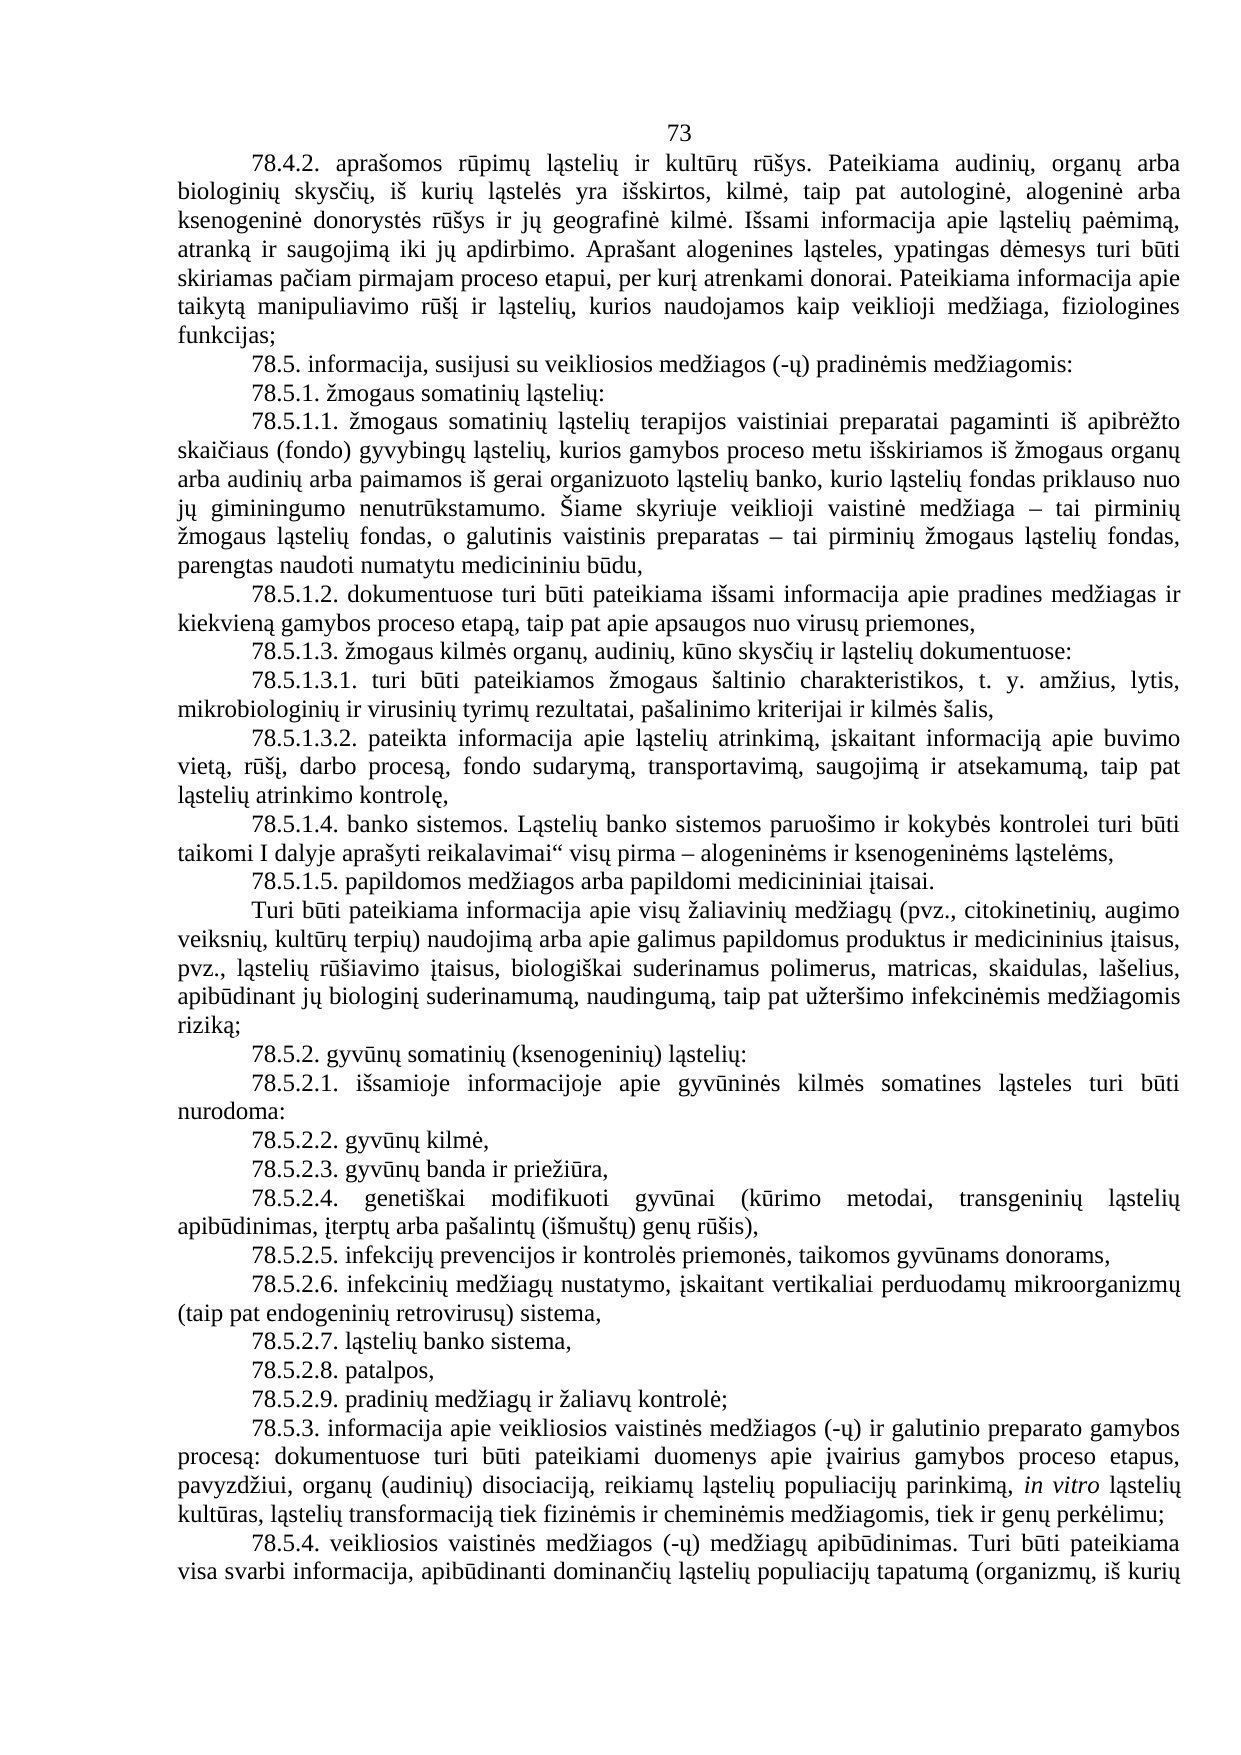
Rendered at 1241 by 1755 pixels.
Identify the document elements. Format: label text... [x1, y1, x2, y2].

text 78.5. informacija, susijusi su veikliosios medžiagos (-ų) pradinėmis medžiagomis: [177, 349, 1181, 378]
text 78.5.1.2. dokumentuose turi būti pateikiama išsami informacija apie pradines medžiagas ir kiekvieną gamybos proceso etapą, taip pat apie apsaugos nuo virusų priemones, [177, 579, 1181, 636]
text 78.5.1.1. žmogaus somatinių ląstelių terapijos vaistiniai preparatai pagaminti iš apibrėžto skaičiaus (fondo) gyvybingų ląstelių, kurios gamybos proceso metu išskiriamos iš žmogaus organų arba audinių arba paimamos iš gerai organizuoto ląstelių banko, kurio ląstelių fondas priklauso nuo jų giminingumo nenutrūkstamumo. Šiame skyriuje veiklioji vaistinė medžiaga – tai pirminių žmogaus ląstelių fondas, o galutinis vaistinis preparatas – tai pirminių žmogaus ląstelių fondas, parengtas naudoti numatytu medicininiu būdu, [177, 406, 1181, 579]
text 78.5.2.4. genetiškai modifikuoti gyvūnai (kūrimo metodai, transgeninių ląstelių apibūdinimas, įterptų arba pašalintų (išmuštų) genų rūšis), [177, 1183, 1181, 1240]
text 78.5.1.5. papildomos medžiagos arba papildomi medicininiai įtaisai. [177, 866, 1181, 895]
text 78.4.2. aprašomos rūpimų ląstelių ir kultūrų rūšys. Pateikiama audinių, organų arba biologinių skysčių, iš kurių ląstelės yra išskirtos, kilmė, taip pat autologinė, alogeninė arba ksenogeninė donorystės rūšys ir jų geografinė kilmė. Išsami informacija apie ląstelių paėmimą, atranką ir saugojimą iki jų apdirbimo. Aprašant alogenines ląsteles, ypatingas dėmesys turi būti skiriamas pačiam pirmajam proceso etapui, per kurį atrenkami donorai. Pateikiama informacija apie taikytą manipuliavimo rūšį ir ląstelių, kurios naudojamos kaip veiklioji medžiaga, fiziologines funkcijas; [177, 148, 1181, 349]
text 78.5.2.2. gyvūnų kilmė, [177, 1125, 1181, 1154]
text 78.5.2. gyvūnų somatinių (ksenogeninių) ląstelių: [177, 1039, 1181, 1068]
text 78.5.1. žmogaus somatinių ląstelių: [177, 378, 1181, 406]
text Turi būti pateikiama informacija apie visų žaliavinių medžiagų (pvz., citokinetinių, augimo veiksnių, kultūrų terpių) naudojimą arba apie galimus papildomus produktus ir medicininius įtaisus, pvz., ląstelių rūšiavimo įtaisus, biologiškai suderinamus polimerus, matricas, skaidulas, lašelius, apibūdinant jų biologinį suderinamumą, naudingumą, taip pat užteršimo infekcinėmis medžiagomis riziką; [177, 895, 1181, 1039]
text 78.5.1.3. žmogaus kilmės organų, audinių, kūno skysčių ir ląstelių dokumentuose: [177, 636, 1181, 665]
text 78.5.1.3.2. pateikta informacija apie ląstelių atrinkimą, įskaitant informaciją apie buvimo vietą, rūšį, darbo procesą, fondo sudarymą, transportavimą, saugojimą ir atsekamumą, taip pat ląstelių atrinkimo kontrolę, [177, 723, 1181, 809]
text 78.5.1.4. banko sistemos. Ląstelių banko sistemos paruošimo ir kokybės kontrolei turi būti taikomi I dalyje aprašyti reikalavimai“ visų pirma – alogeninėms ir ksenogeninėms ląstelėms, [177, 809, 1181, 866]
text 78.5.2.3. gyvūnų banda ir priežiūra, [177, 1154, 1181, 1183]
text 78.5.4. veikliosios vaistinės medžiagos (-ų) medžiagų apibūdinimas. Turi būti pateikiama visa svarbi informacija, apibūdinanti dominančių ląstelių populiacijų tapatumą (organizmų, iš kurių [177, 1528, 1181, 1585]
text 78.5.2.8. patalpos, [177, 1355, 1181, 1384]
text 78.5.2.1. išsamioje informacijoje apie gyvūninės kilmės somatines ląsteles turi būti nurodoma: [177, 1068, 1181, 1125]
text 78.5.2.6. infekcinių medžiagų nustatymo, įskaitant vertikaliai perduodamų mikroorganizmų (taip pat endogeninių retrovirusų) sistema, [177, 1269, 1181, 1326]
text 78.5.2.9. pradinių medžiagų ir žaliavų kontrolė; [177, 1384, 1181, 1413]
text 78.5.2.7. ląstelių banko sistema, [177, 1326, 1181, 1355]
text 78.5.3. informacija apie veikliosios vaistinės medžiagos (-ų) ir galutinio preparato gamybos procesą: dokumentuose turi būti pateikiami duomenys apie įvairius gamybos proceso etapus, pavyzdžiui, organų (audinių) disociaciją, reikiamų ląstelių populiacijų parinkimą, in vitro ląstelių kultūras, ląstelių transformaciją tiek fizinėmis ir cheminėmis medžiagomis, tiek ir genų perkėlimu; [177, 1413, 1181, 1528]
text 78.5.1.3.1. turi būti pateikiamos žmogaus šaltinio charakteristikos, t. y. amžius, lytis, mikrobiologinių ir virusinių tyrimų rezultatai, pašalinimo kriterijai ir kilmės šalis, [177, 665, 1181, 723]
text 78.5.2.5. infekcijų prevencijos ir kontrolės priemonės, taikomos gyvūnams donorams, [177, 1240, 1181, 1269]
